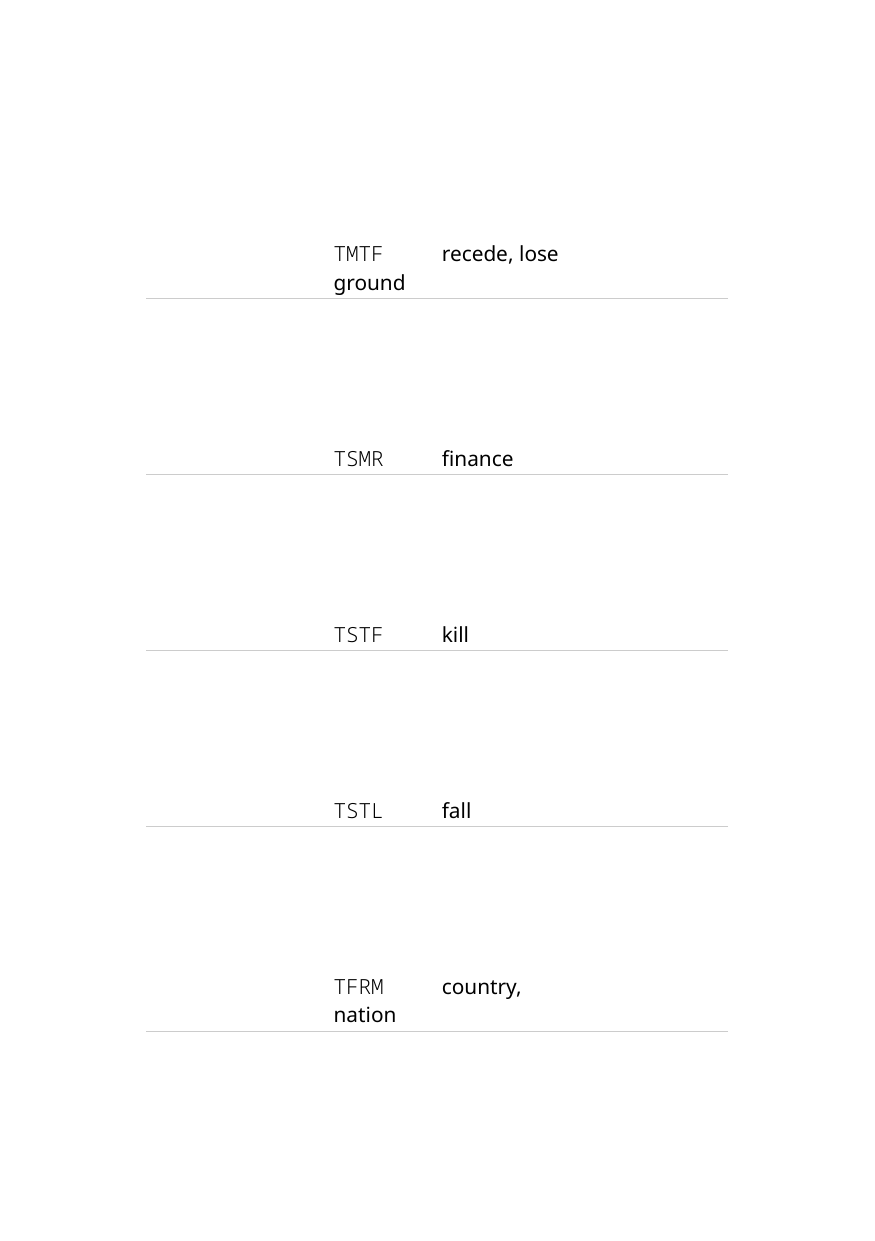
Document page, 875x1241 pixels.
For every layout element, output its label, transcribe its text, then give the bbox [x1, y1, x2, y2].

text TFRM country, nation [146, 827, 728, 1031]
text TSTF kill [146, 475, 728, 650]
text TSTL fall [146, 651, 728, 826]
text TSMR finance [146, 299, 728, 474]
text TMTF recede, lose ground [146, 94, 728, 298]
